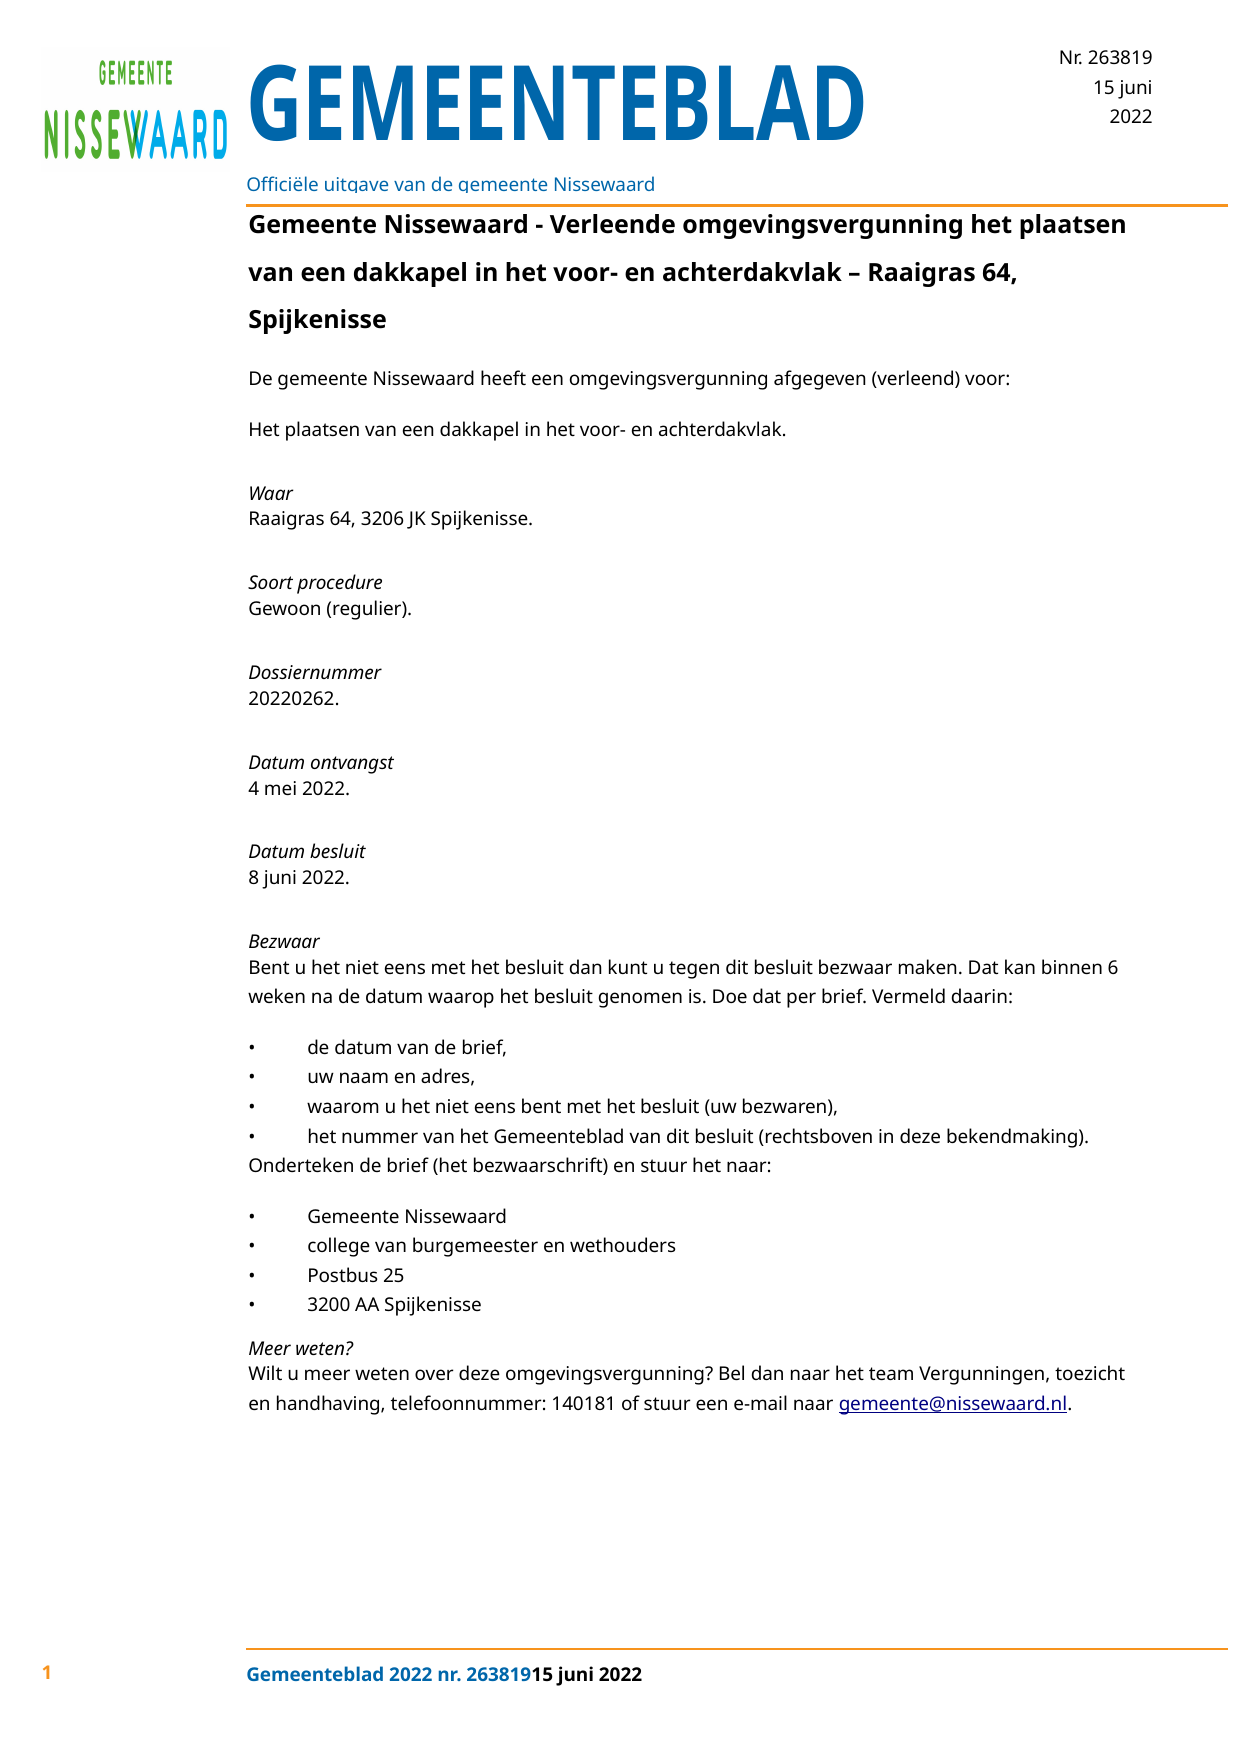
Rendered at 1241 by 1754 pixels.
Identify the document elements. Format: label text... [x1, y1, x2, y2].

list het nummer van het Gemeenteblad van dit besluit (rechtsboven in deze bekendmaking). [248, 1123, 1152, 1148]
text Meer weten? [248, 1335, 1152, 1360]
text Raaigras 64, 3206 JK Spijkenisse. [248, 506, 1152, 531]
picture [41, 47, 231, 172]
text Datum ontvangst [248, 749, 1152, 775]
list 3200 AA Spijkenisse [248, 1292, 1152, 1317]
text Bezwaar [248, 928, 1152, 954]
text 4 mei 2022. [248, 775, 1152, 800]
list college van burgemeester en wethouders [248, 1232, 1152, 1258]
list waarom u het niet eens bent met het besluit (uw bezwaren), [248, 1093, 1152, 1119]
text De gemeente Nissewaard heeft een omgevingsvergunning afgegeven (verleend) voor: [248, 366, 1152, 391]
text Het plaatsen van een dakkapel in het voor- en achterdakvlak. [248, 416, 1152, 442]
list Postbus 25 [248, 1262, 1152, 1288]
text Bent u het niet eens met het besluit dan kunt u tegen dit besluit bezwaar maken. Dat kan binnen 6 weken na de datum waarop het besluit genomen is. Doe dat per brief. Vermeld daarin: [248, 954, 1152, 1009]
text Soort procedure [248, 569, 1152, 595]
text 20220262. [248, 685, 1152, 711]
text Gemeente Nissewaard - Verleende omgevingsvergunning het plaatsen van een dakkapel in het voor- en achterdakvlak – Raaigras 64, Spijkenisse [248, 207, 1152, 336]
text Waar [248, 480, 1152, 506]
text Wilt u meer weten over deze omgevingsvergunning? Bel dan naar het team Vergunningen, toezicht en handhaving, telefoonnummer: 140181 of stuur een e-mail naar gemeente@nissewaard.nl. [248, 1360, 1152, 1416]
text Onderteken de brief (het bezwaarschrift) en stuur het naar: [248, 1152, 1152, 1178]
text Datum besluit [248, 839, 1152, 864]
text Gewoon (regulier). [248, 595, 1152, 621]
list uw naam en adres, [248, 1064, 1152, 1089]
list de datum van de brief, [248, 1034, 1152, 1060]
text 8 juni 2022. [248, 864, 1152, 890]
text Dossiernummer [248, 659, 1152, 685]
list Gemeente Nissewaard [248, 1203, 1152, 1228]
